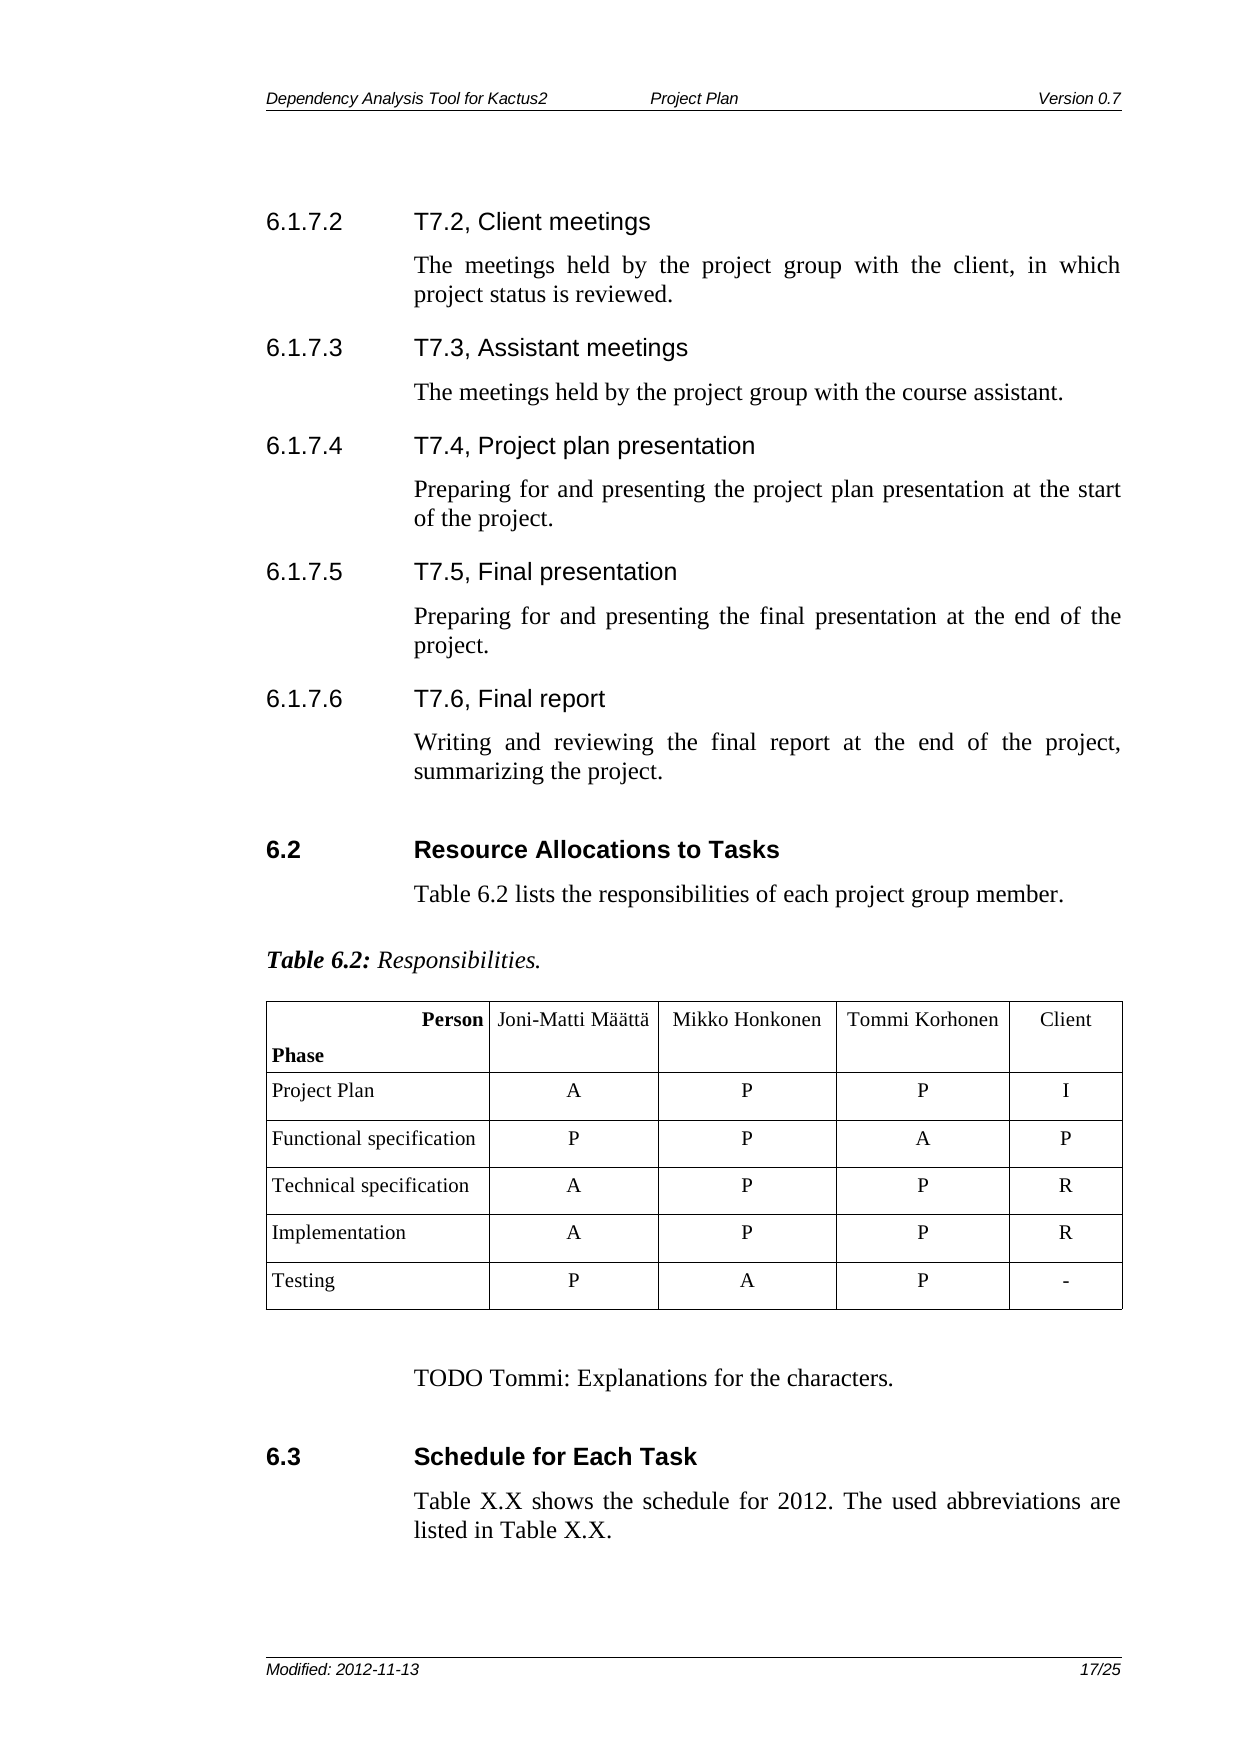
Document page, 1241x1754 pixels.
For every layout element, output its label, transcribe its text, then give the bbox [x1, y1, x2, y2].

table_cell P [659, 1168, 836, 1214]
table_cell P [659, 1073, 836, 1119]
subtitle T7.3, Assistant meetings [266, 333, 1122, 362]
text Writing and reviewing the final report at the end of the project, summarizing the project. [413, 727, 1122, 785]
table_cell A [490, 1168, 658, 1214]
subtitle Schedule for Each Task [266, 1442, 1122, 1471]
table_cell A [659, 1263, 836, 1309]
table_cell A [490, 1073, 658, 1119]
table_header Mikko Honkonen [659, 1002, 836, 1072]
subtitle T7.6, Final report [266, 683, 1122, 713]
text TODO Tommi: Explanations for the characters. [413, 1363, 1122, 1392]
table_cell P [659, 1121, 836, 1167]
subtitle T7.4, Project plan presentation [266, 431, 1122, 460]
table_cell R [1010, 1168, 1122, 1214]
text Preparing for and presenting the project plan presentation at the start of the project. [413, 474, 1122, 532]
table_cell A [837, 1121, 1009, 1167]
table_cell I [1010, 1073, 1122, 1119]
text The meetings held by the project group with the client, in which project status is reviewed. [413, 250, 1122, 308]
table_header Person [267, 1002, 489, 1037]
table_cell Phase [267, 1037, 489, 1072]
text Table X.X shows the schedule for 2012. The used abbreviations are listed in Table X.X. [413, 1486, 1122, 1544]
table_cell Project Plan [267, 1073, 489, 1119]
table_cell P [837, 1263, 1009, 1309]
table_cell R [1010, 1215, 1122, 1262]
table_header Tommi Korhonen [837, 1002, 1009, 1072]
table_cell A [490, 1215, 658, 1262]
text Preparing for and presenting the final presentation at the end of the project. [413, 601, 1122, 659]
table_cell P [1010, 1121, 1122, 1167]
table_cell P [837, 1168, 1009, 1214]
table_cell P [837, 1073, 1009, 1119]
table_header Joni-Matti Määttä [490, 1002, 658, 1072]
subtitle Resource Allocations to Tasks [266, 835, 1122, 864]
table_cell P [837, 1215, 1009, 1262]
subtitle T7.5, Final presentation [266, 557, 1122, 586]
table_cell P [490, 1121, 658, 1167]
text Table 6.2 lists the responsibilities of each project group member. [413, 878, 1122, 908]
table_cell - [1010, 1263, 1122, 1309]
table_cell Implementation [267, 1215, 489, 1262]
table_cell P [659, 1215, 836, 1262]
text The meetings held by the project group with the course assistant. [413, 377, 1122, 406]
table_cell P [490, 1263, 658, 1309]
table_cell Testing [267, 1263, 489, 1309]
table_cell Technical specification [267, 1168, 489, 1214]
table_header Client [1010, 1002, 1122, 1072]
table_cell Functional specification [267, 1121, 489, 1167]
subtitle T7.2, Client meetings [266, 207, 1122, 236]
text Table 6.2: Responsibilities. [266, 945, 1122, 974]
